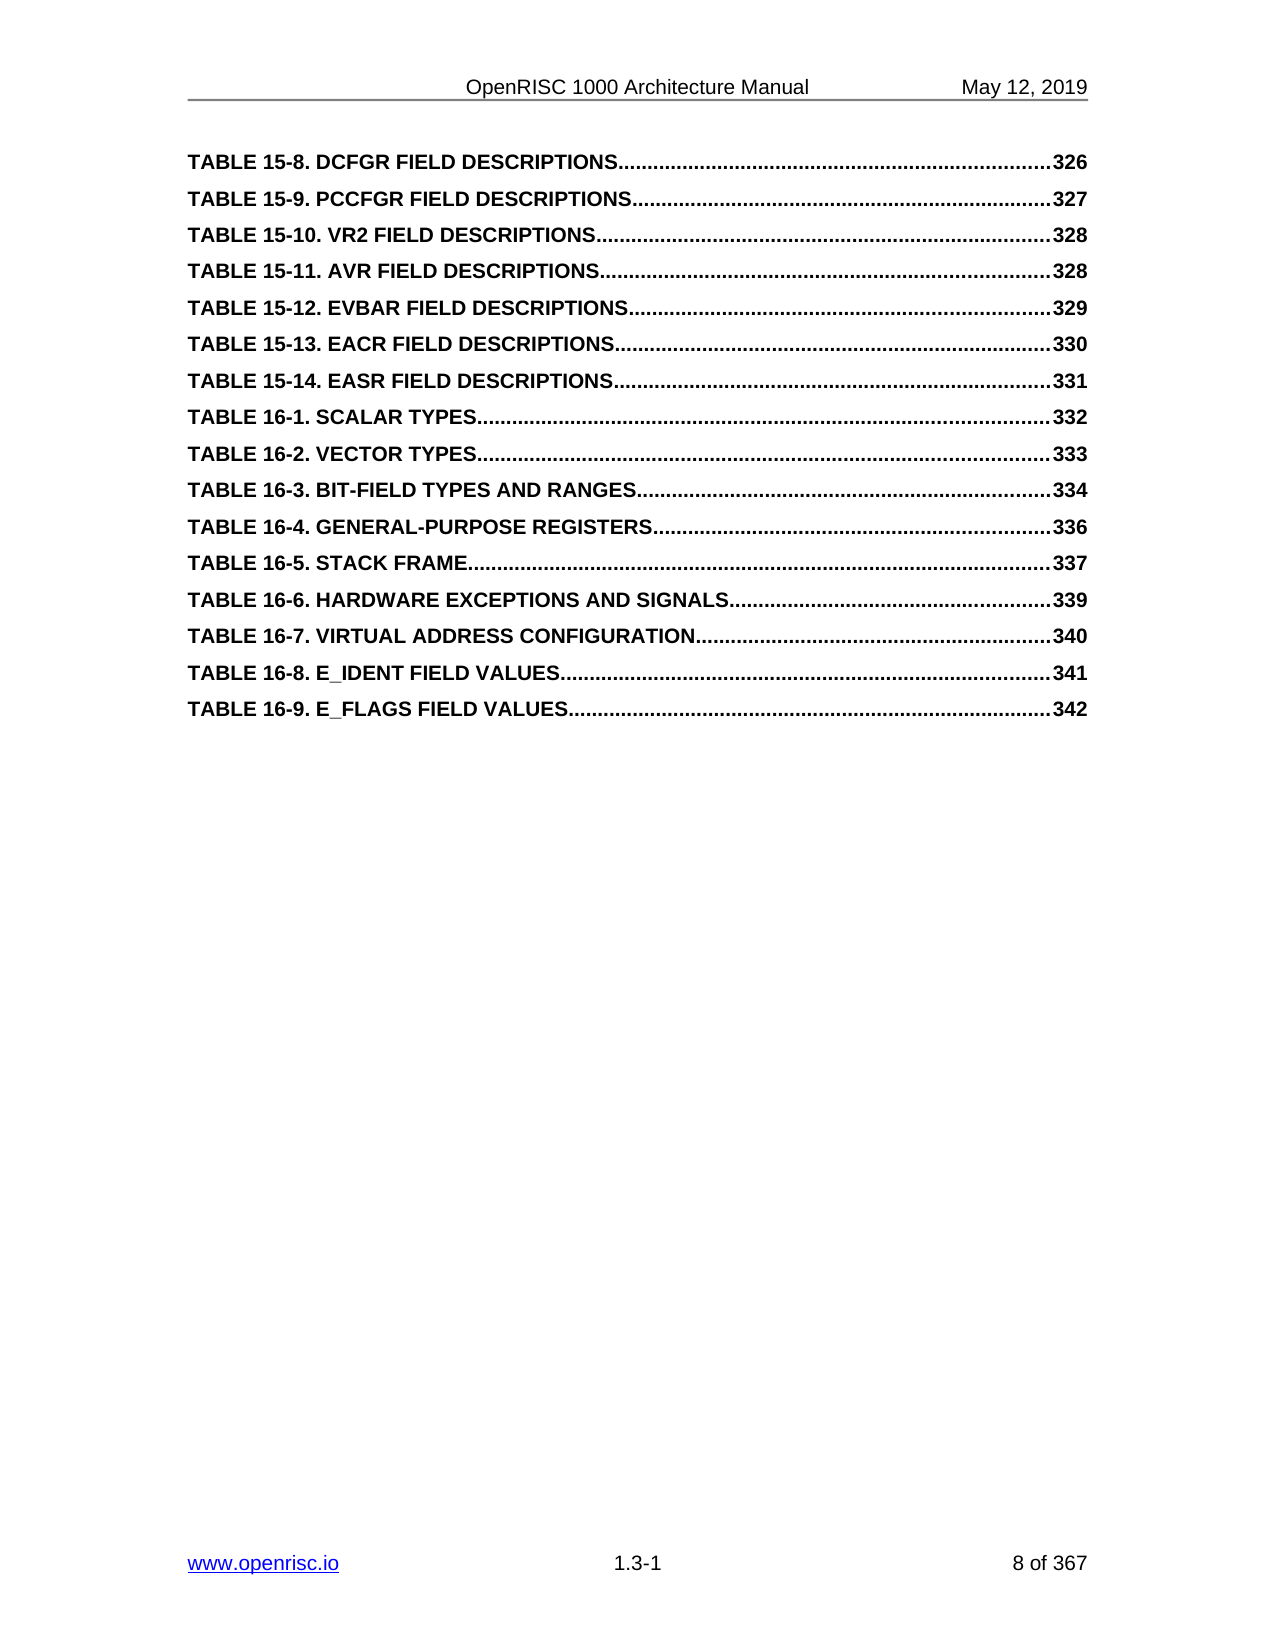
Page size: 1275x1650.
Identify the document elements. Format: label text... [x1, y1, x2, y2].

text Table 15-10. VR2 Field Descriptions 328 [187, 223, 1087, 247]
text Table 16-2. Vector Types 333 [187, 442, 1087, 466]
text Table 15-9. PCCFGR Field Descriptions 327 [187, 186, 1087, 210]
text Table 16-9. e_flags Field Values 342 [187, 697, 1087, 721]
text Table 15-8. DCFGR Field Descriptions 326 [187, 150, 1087, 174]
text Table 16-1. Scalar Types 332 [187, 405, 1087, 429]
text Table 16-4. General-Purpose Registers 336 [187, 514, 1087, 538]
text Table 15-12. EVBAR Field Descriptions 329 [187, 296, 1087, 320]
text Table 16-3. Bit-Field Types and Ranges 334 [187, 478, 1087, 502]
text Table 15-11. AVR Field Descriptions 328 [187, 259, 1087, 283]
text Table 16-5. Stack Frame 337 [187, 551, 1087, 575]
text Table 15-14. EASR Field Descriptions 331 [187, 369, 1087, 393]
text Table 16-6. Hardware Exceptions and Signals 339 [187, 587, 1087, 611]
text Table 15-13. EACR Field Descriptions 330 [187, 332, 1087, 356]
text Table 16-8. e_ident Field Values 341 [187, 660, 1087, 684]
text Table 16-7. Virtual Address Configuration 340 [187, 624, 1087, 648]
